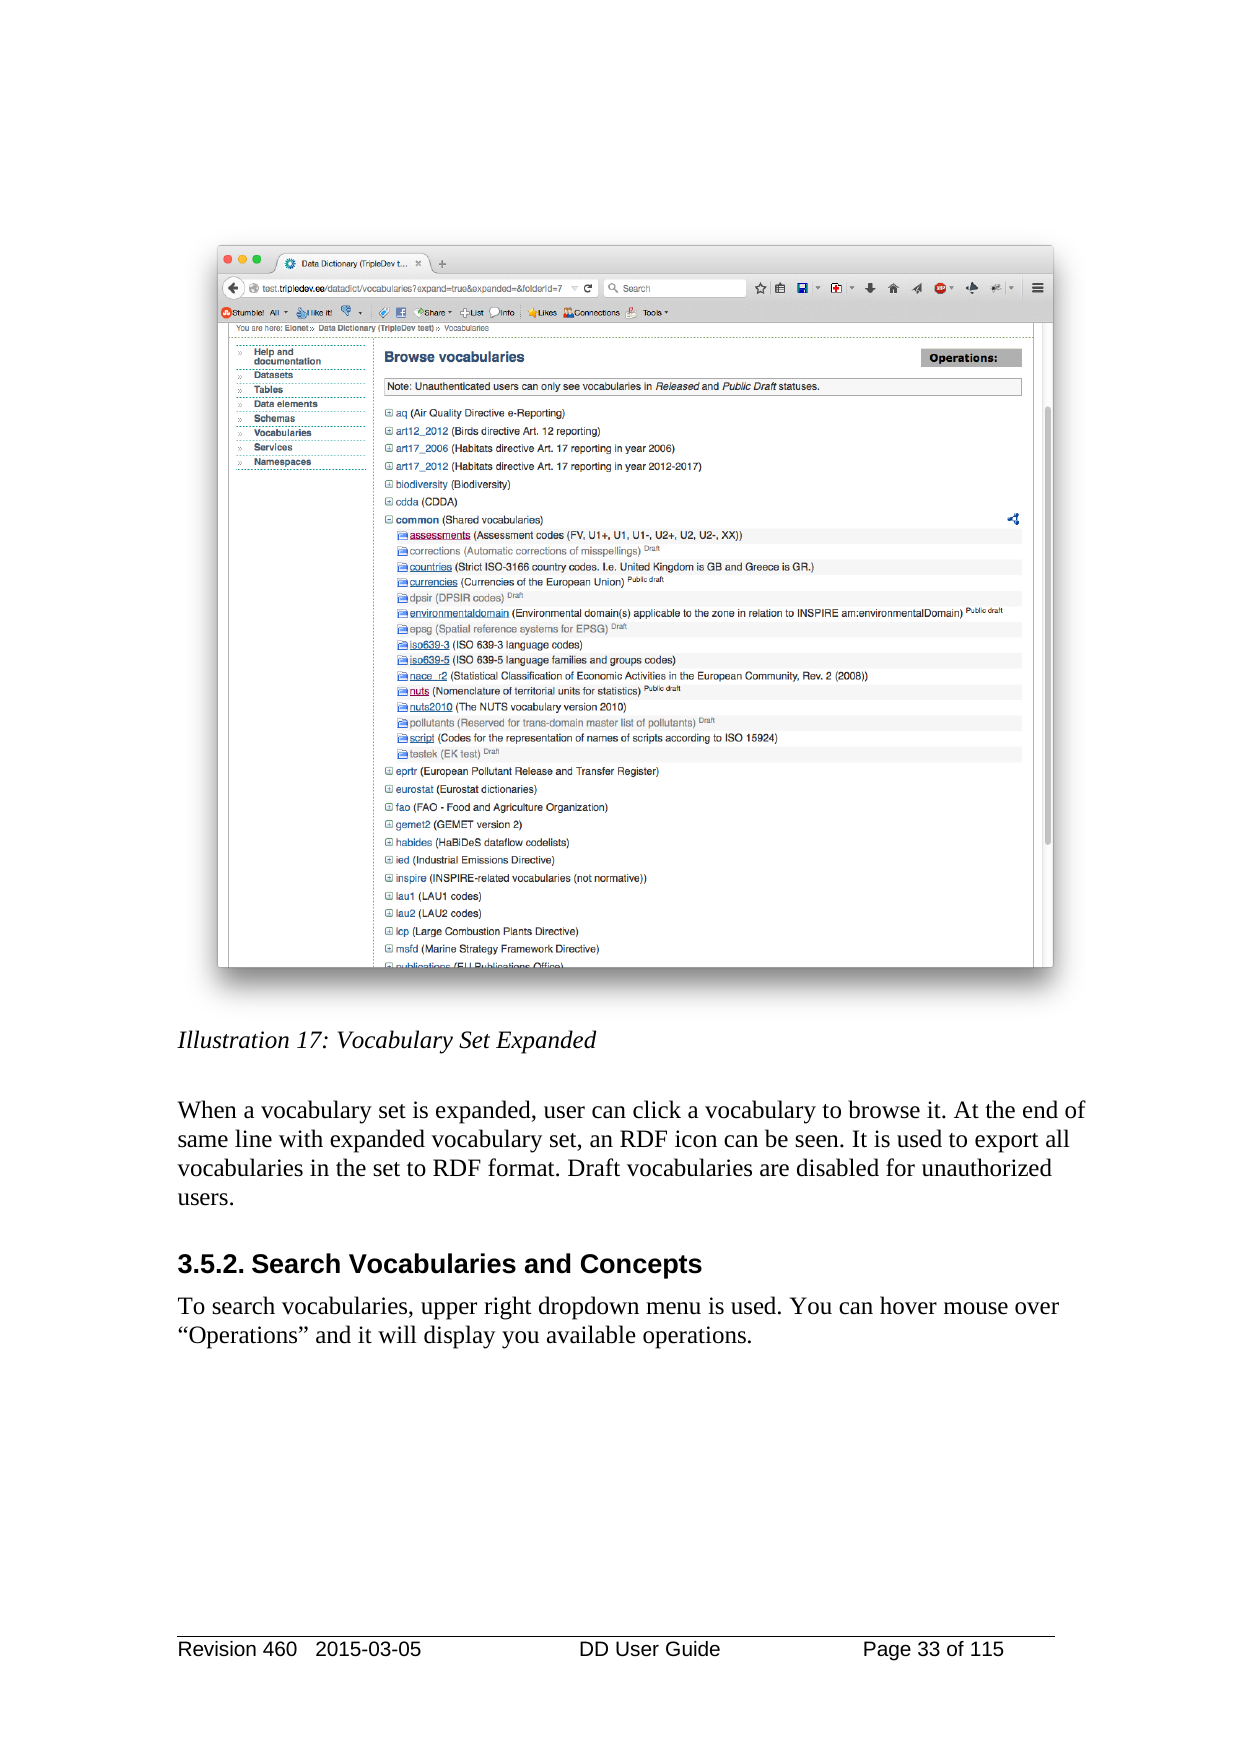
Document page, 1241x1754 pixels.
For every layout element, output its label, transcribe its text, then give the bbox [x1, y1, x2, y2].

text When a vocabulary set is expanded, user can click a vocabulary to browse it. At the end of same line with expanded vocabulary set, an RDF icon can be seen. It is used to export all vocabularies in the set to RDF format. Draft vocabularies are disabled for unauthorized users. [177, 1094, 1092, 1211]
subtitle Search Vocabularies and Concepts [177, 1248, 1092, 1279]
picture [177, 222, 1093, 1025]
text To search vocabularies, upper right dropdown menu is used. You can hover mouse over “Operations” and it will display you available operations. [177, 1291, 1092, 1349]
text Illustration 17: Vocabulary Set Expanded [177, 1025, 1092, 1054]
